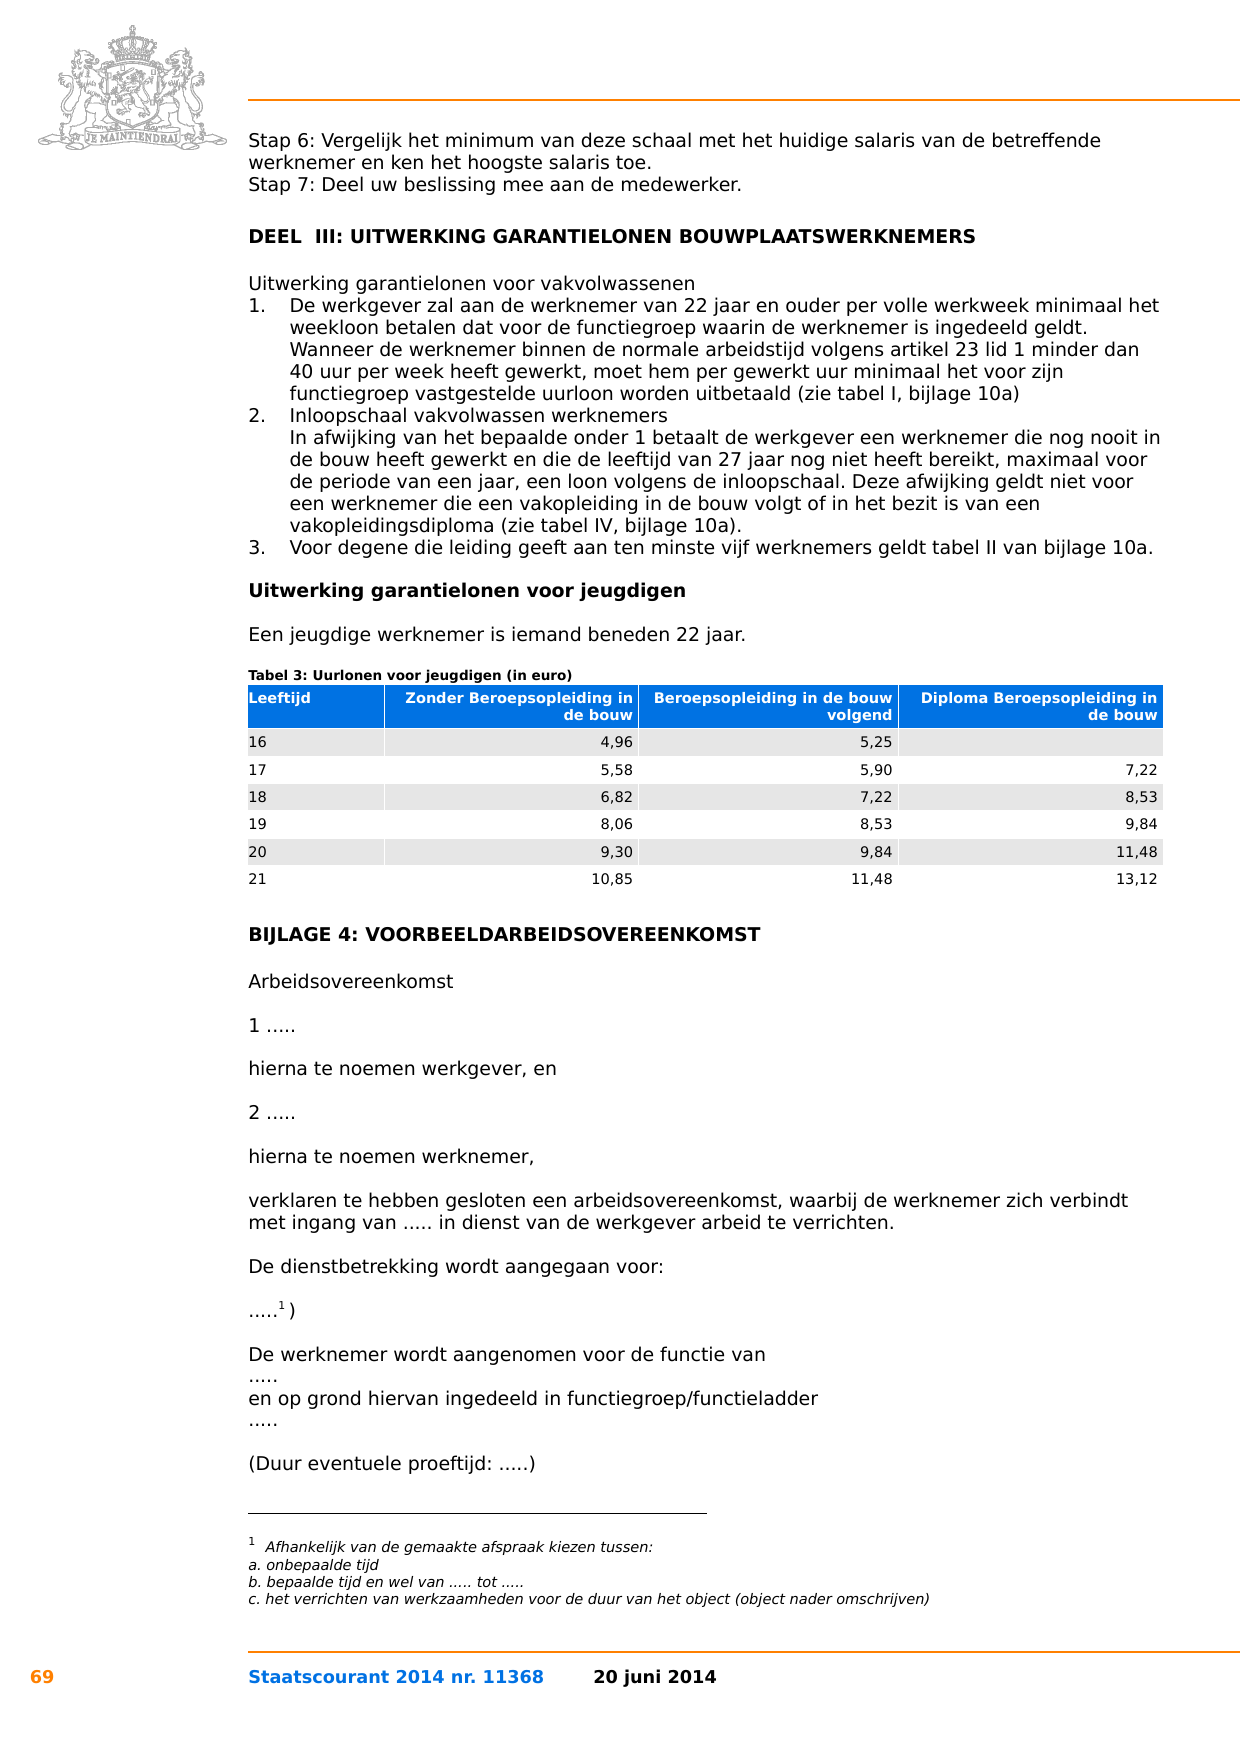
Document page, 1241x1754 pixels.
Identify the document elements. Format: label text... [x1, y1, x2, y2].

text 2 ..... [248, 1102, 1163, 1124]
table_cell 6,82 [385, 784, 638, 810]
table_cell 5,58 [385, 757, 638, 783]
text (Duur eventuele proeftijd: .....) [248, 1453, 1163, 1475]
table_cell 16 [248, 729, 384, 756]
text Arbeidsovereenkomst [248, 971, 1163, 993]
table_cell 17 [248, 757, 384, 783]
table_cell 9,84 [899, 811, 1163, 838]
text verklaren te hebben gesloten een arbeidsovereenkomst, waarbij de werknemer zich verbindt met ingang van ..... in dienst van de werkgever arbeid te verrichten. [248, 1190, 1163, 1234]
table_cell Beroepsopleiding in de bouw volgend [639, 685, 898, 728]
table_cell Diploma Beroepsopleiding in de bouw [899, 685, 1163, 728]
text b. bepaalde tijd en wel van ..... tot ..... [248, 1574, 1163, 1591]
text hierna te noemen werknemer, [248, 1146, 1163, 1168]
text 2. Inloopschaal vakvolwassen werknemers [248, 405, 1163, 427]
table_cell 9,30 [385, 839, 638, 865]
text ..... [248, 1365, 1163, 1387]
table_cell 21 [248, 866, 384, 893]
text .....) [248, 1299, 1163, 1322]
table_header Tabel 3: Uurlonen voor jeugdigen (in euro) [248, 668, 1163, 684]
text De werknemer wordt aangenomen voor de functie van [248, 1343, 1163, 1365]
text 3. Voor degene die leiding geeft aan ten minste vijf werknemers geldt tabel II van bijlage 10a. [248, 537, 1163, 558]
table_cell 5,90 [639, 757, 898, 783]
text In afwijking van het bepaalde onder 1 betaalt de werkgever een werknemer die nog nooit in de bouw heeft gewerkt en die de leeftijd van 27 jaar nog niet heeft bereikt, maximaal voor de periode van een jaar, een loon volgens de inloopschaal. Deze afwijking geldt niet voor een werknemer die een vakopleiding in de bouw volgt of in het bezit is van een vakopleidingsdiploma (zie tabel IV, bijlage 10a). [289, 427, 1163, 537]
subtitle DEEL III: UITWERKING GARANTIELONEN BOUWPLAATSWERKNEMERS [248, 226, 1163, 248]
table_cell 13,12 [899, 866, 1163, 893]
table_cell 4,96 [385, 729, 638, 756]
text Stap 7: Deel uw beslissing mee aan de medewerker. [248, 174, 1163, 196]
table_cell 11,48 [639, 866, 898, 893]
picture [38, 25, 227, 150]
table_cell 18 [248, 784, 384, 810]
table_cell 7,22 [639, 784, 898, 810]
text Afhankelijk van de gemaakte afspraak kiezen tussen: [248, 1535, 1163, 1557]
table_cell 5,25 [639, 729, 898, 756]
text De dienstbetrekking wordt aangegaan voor: [248, 1256, 1163, 1278]
text hierna te noemen werkgever, en [248, 1058, 1163, 1080]
table_cell 19 [248, 811, 384, 838]
subtitle Uitwerking garantielonen voor jeugdigen [248, 580, 1163, 602]
text Stap 6: Vergelijk het minimum van deze schaal met het huidige salaris van de betreffende werknemer en ken het hoogste salaris toe. [248, 130, 1163, 174]
table_cell Zonder Beroepsopleiding in de bouw [385, 685, 638, 728]
table_cell 10,85 [385, 866, 638, 893]
text ..... [248, 1409, 1163, 1431]
table_cell 8,06 [385, 811, 638, 838]
table_cell 20 [248, 839, 384, 865]
subtitle BIJLAGE 4: VOORBEELDARBEIDSOVEREENKOMST [248, 924, 1163, 946]
table_cell 11,48 [899, 839, 1163, 865]
text a. onbepaalde tijd [248, 1557, 1163, 1574]
text Uitwerking garantielonen voor vakvolwassenen [248, 273, 1163, 295]
table_cell 8,53 [639, 811, 898, 838]
text en op grond hiervan ingedeeld in functiegroep/functieladder [248, 1387, 1163, 1409]
text 1 ..... [248, 1014, 1163, 1036]
table_cell 8,53 [899, 784, 1163, 810]
table_cell Leeftijd [248, 685, 384, 728]
text 1. De werkgever zal aan de werknemer van 22 jaar en ouder per volle werkweek minimaal het weekloon betalen dat voor de functiegroep waarin de werknemer is ingedeeld geldt. Wanneer de werknemer binnen de normale arbeidstijd volgens artikel 23 lid 1 minder dan 40 uur per week heeft gewerkt, moet hem per gewerkt uur minimaal het voor zijn functiegroep vastgestelde uurloon worden uitbetaald (zie tabel I, bijlage 10a) [248, 295, 1163, 405]
text c. het verrichten van werkzaamheden voor de duur van het object (object nader omschrijven) [248, 1591, 1163, 1608]
text Een jeugdige werknemer is iemand beneden 22 jaar. [248, 624, 1163, 646]
table_cell 7,22 [899, 757, 1163, 783]
table_cell [899, 729, 1163, 756]
table_cell 9,84 [639, 839, 898, 865]
